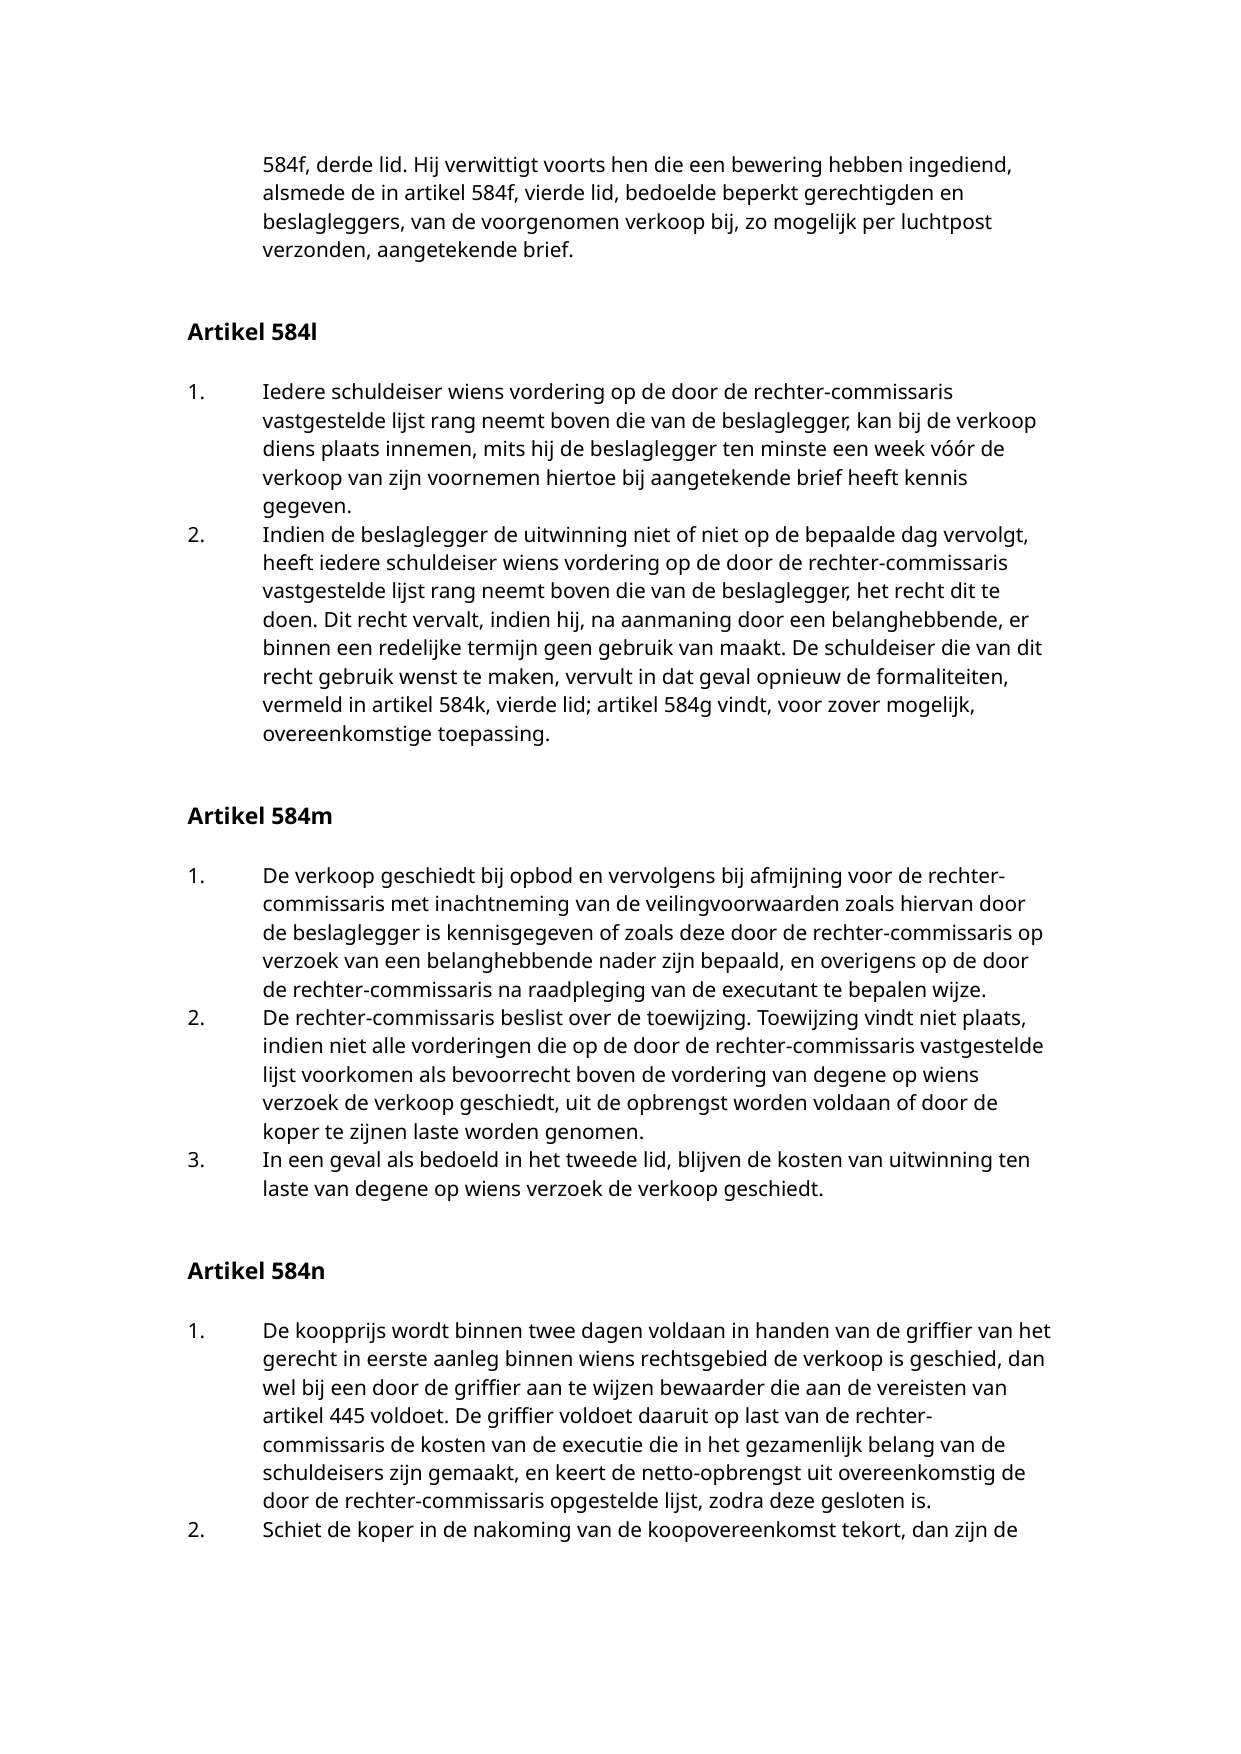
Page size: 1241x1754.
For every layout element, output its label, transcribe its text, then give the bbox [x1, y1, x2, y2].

subtitle Artikel 584m [187, 800, 1053, 831]
subtitle Artikel 584n [187, 1255, 1053, 1286]
list Indien de beslaglegger de uitwinning niet of niet op de bepaalde dag vervolgt, heeft iedere schuldeiser wiens vordering op de door de rechter-commissaris vastgestelde lijst rang neemt boven die van de beslaglegger, het recht dit te doen. Dit recht vervalt, indien hij, na aanmaning door een belanghebbende, er binnen een redelijke termijn geen gebruik van maakt. De schuldeiser die van dit recht gebruik wenst te maken, vervult in dat geval opnieuw de formaliteiten, vermeld in artikel 584k, vierde lid; artikel 584g vindt, voor zover mogelijk, overeenkomstige toepassing. [187, 520, 1053, 747]
list 584f, derde lid. Hij verwittigt voorts hen die een bewering hebben ingediend, alsmede de in artikel 584f, vierde lid, bedoelde beperkt gerechtigden en beslagleggers, van de voorgenomen verkoop bij, zo mogelijk per luchtpost verzonden, aangetekende brief. [187, 150, 1053, 264]
list De verkoop geschiedt bij opbod en vervolgens bij afmijning voor de rechter-commissaris met inachtneming van de veilingvoorwaarden zoals hiervan door de beslaglegger is kennisgegeven of zoals deze door de rechter-commissaris op verzoek van een belanghebbende nader zijn bepaald, en overigens op de door de rechter-commissaris na raadpleging van de executant te bepalen wijze. [187, 861, 1053, 1003]
list Schiet de koper in de nakoming van de koopovereenkomst tekort, dan zijn de [187, 1515, 1053, 1543]
list Iedere schuldeiser wiens vordering op de door de rechter-commissaris vastgestelde lijst rang neemt boven die van de beslaglegger, kan bij de verkoop diens plaats innemen, mits hij de beslaglegger ten minste een week vóór de verkoop van zijn voornemen hiertoe bij aangetekende brief heeft kennis gegeven. [187, 377, 1053, 520]
list De rechter-commissaris beslist over de toewijzing. Toewijzing vindt niet plaats, indien niet alle vorderingen die op de door de rechter-commissaris vastgestelde lijst voorkomen als bevoorrecht boven de vordering van degene op wiens verzoek de verkoop geschiedt, uit de opbrengst worden voldaan of door de koper te zijnen laste worden genomen. [187, 1003, 1053, 1145]
list De koopprijs wordt binnen twee dagen voldaan in handen van de griffier van het gerecht in eerste aanleg binnen wiens rechtsgebied de verkoop is geschied, dan wel bij een door de griffier aan te wijzen bewaarder die aan de vereisten van artikel 445 voldoet. De griffier voldoet daaruit op last van de rechter-commissaris de kosten van de executie die in het gezamenlijk belang van de schuldeisers zijn gemaakt, en keert de netto-opbrengst uit overeenkomstig de door de rechter-commissaris opgestelde lijst, zodra deze gesloten is. [187, 1316, 1053, 1515]
subtitle Artikel 584l [187, 316, 1053, 347]
list In een geval als bedoeld in het tweede lid, blijven de kosten van uitwinning ten laste van degene op wiens verzoek de verkoop geschiedt. [187, 1145, 1053, 1202]
